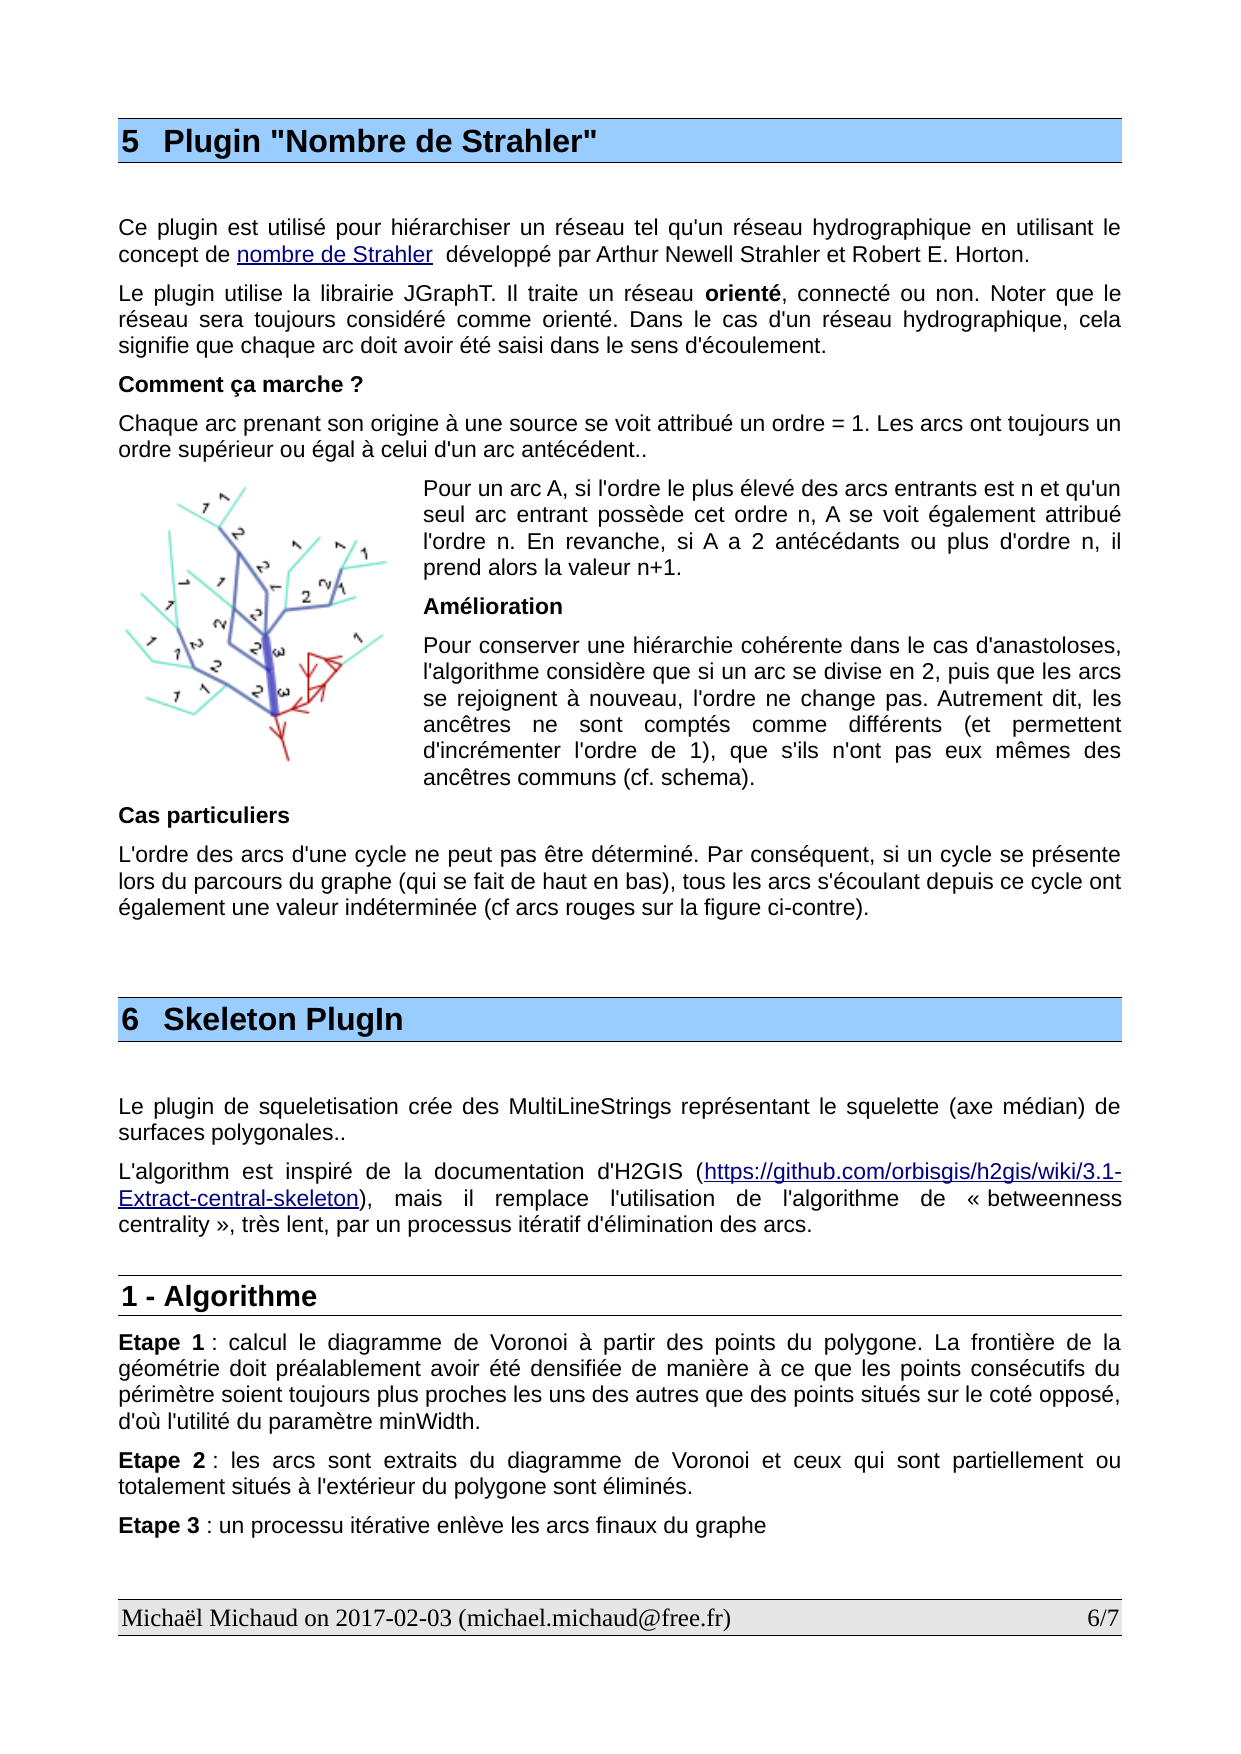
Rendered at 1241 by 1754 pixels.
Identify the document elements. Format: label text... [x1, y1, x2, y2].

picture [119, 474, 394, 775]
text Le plugin utilise la librairie JGraphT. Il traite un réseau orienté, connecté ou non. Noter que le réseau sera toujours considéré comme orienté. Dans le cas d'un réseau hydrographique, cela signifie que chaque arc doit avoir été saisi dans le sens d'écoulement. [118, 279, 1122, 358]
text Cas particuliers [118, 802, 1122, 829]
text Etape 3 : un processu itérative enlève les arcs finaux du graphe [118, 1512, 1122, 1538]
text Chaque arc prenant son origine à une source se voit attribué un ordre = 1. Les arcs ont toujours un ordre supérieur ou égal à celui d'un arc antécédent.. [118, 410, 1122, 463]
text Le plugin de squeletisation crée des MultiLineStrings représentant le squelette (axe médian) de surfaces polygonales.. [118, 1093, 1122, 1146]
subtitle Plugin "Nombre de Strahler" [118, 119, 1122, 162]
text Ce plugin est utilisé pour hiérarchiser un réseau tel qu'un réseau hydrographique en utilisant le concept de nombre de Strahler développé par Arthur Newell Strahler et Robert E. Horton. [118, 214, 1122, 267]
text L'ordre des arcs d'une cycle ne peut pas être déterminé. Par conséquent, si un cycle se présente lors du parcours du graphe (qui se fait de haut en bas), tous les arcs s'écoulant depuis ce cycle ont également une valeur indéterminée (cf arcs rouges sur la figure ci-contre). [118, 841, 1122, 920]
text Amélioration [394, 593, 1122, 619]
text Pour un arc A, si l'ordre le plus élevé des arcs entrants est n et qu'un seul arc entrant possède cet ordre n, A se voit également attribué l'ordre n. En revanche, si A a 2 antécédants ou plus d'ordre n, il prend alors la valeur n+1. [394, 475, 1122, 581]
text Pour conserver une hiérarchie cohérente dans le cas d'anastoloses, l'algorithme considère que si un arc se divise en 2, puis que les arcs se rejoignent à nouveau, l'ordre ne change pas. Autrement dit, les ancêtres ne sont comptés comme différents (et permettent d'incrémenter l'ordre de 1), que s'ils n'ont pas eux mêmes des ancêtres communs (cf. schema). [118, 632, 1122, 790]
subtitle Skeleton PlugIn [118, 998, 1122, 1041]
text Comment ça marche ? [118, 371, 1122, 397]
text Etape 2 : les arcs sont extraits du diagramme de Voronoi et ceux qui sont partiellement ou totalement situés à l'extérieur du polygone sont éliminés. [118, 1447, 1122, 1499]
text Etape 1 : calcul le diagramme de Voronoi à partir des points du polygone. La frontière de la géométrie doit préalablement avoir été densifiée de manière à ce que les points consécutifs du périmètre soient toujours plus proches les uns des autres que des points situés sur le coté opposé, d'où l'utilité du paramètre minWidth. [118, 1329, 1122, 1434]
text L'algorithm est inspiré de la documentation d'H2GIS (https://github.com/orbisgis/h2gis/wiki/3.1-Extract-central-skeleton), mais il remplace l'utilisation de l'algorithme de « betweenness centrality », très lent, par un processus itératif d'élimination des arcs. [118, 1158, 1122, 1237]
subtitle Algorithme [118, 1276, 1122, 1315]
